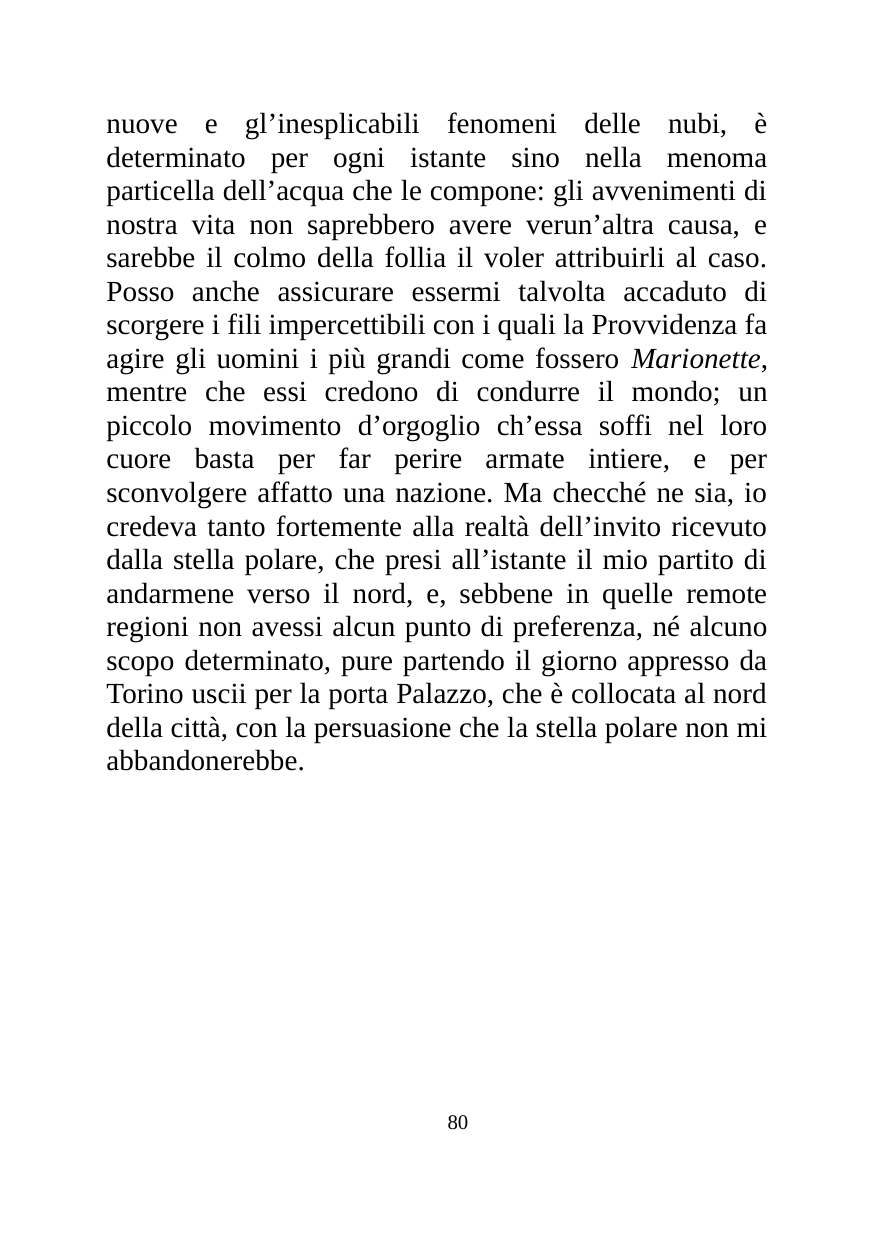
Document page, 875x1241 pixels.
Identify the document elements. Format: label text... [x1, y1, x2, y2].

text nuove e gl’inesplicabili fenomeni delle nubi, è determinato per ogni istante sino nella menoma particella dell’acqua che le compone: gli avvenimenti di nostra vita non saprebbero avere verun’altra causa, e sarebbe il colmo della follia il voler attribuirli al caso. Posso anche assicurare essermi talvolta accaduto di scorgere i fili impercettibili con i quali la Provvidenza fa agire gli uomini i più grandi come fossero Marionette, mentre che essi credono di condurre il mondo; un piccolo movimento d’orgoglio ch’essa soffi nel loro cuore basta per far perire armate intiere, e per sconvolgere affatto una nazione. Ma checché ne sia, io credeva tanto fortemente alla realtà dell’invito ricevuto dalla stella polare, che presi all’istante il mio partito di andarmene verso il nord, e, sebbene in quelle remote regioni non avessi alcun punto di preferenza, né alcuno scopo determinato, pure partendo il giorno appresso da Torino uscii per la porta Palazzo, che è collocata al nord della città, con la persuasione che la stella polare non mi abbandonerebbe. [106, 106, 768, 777]
